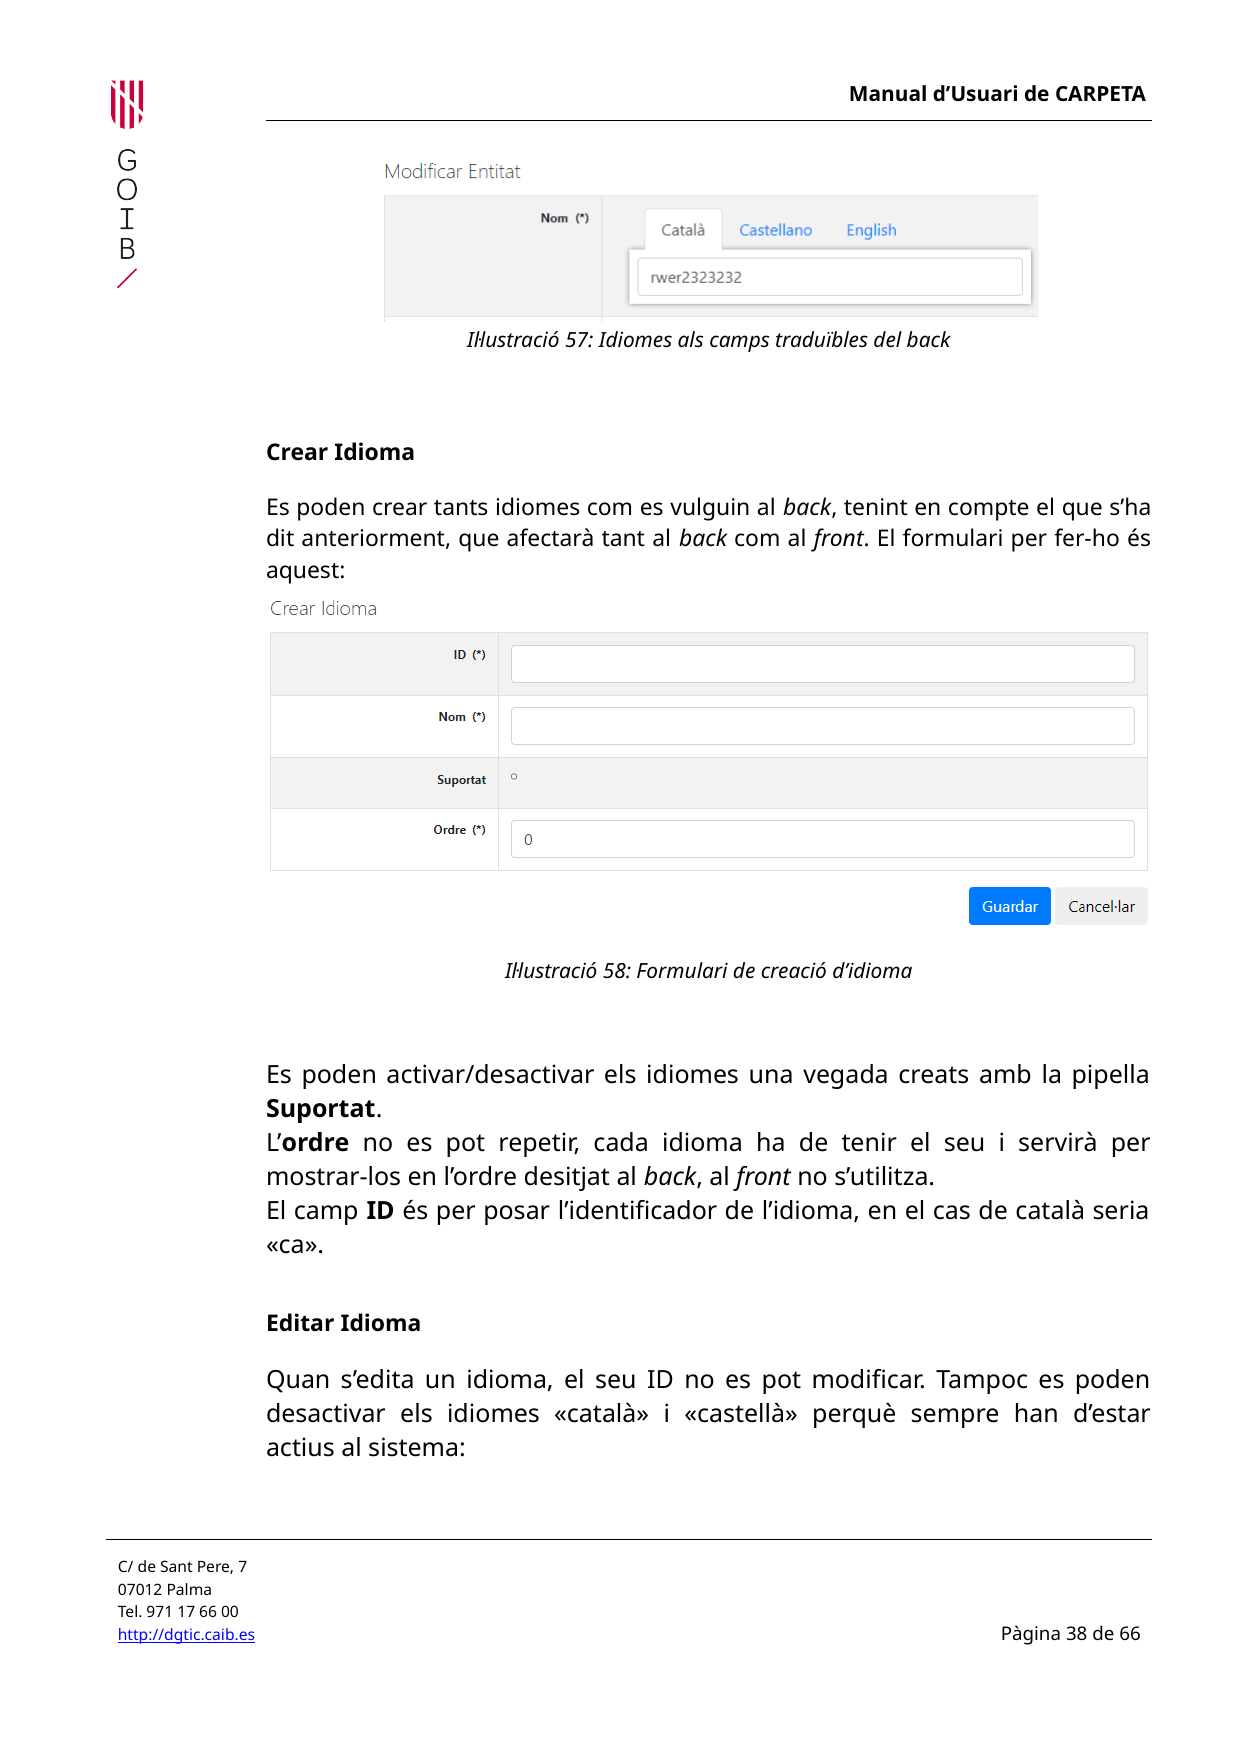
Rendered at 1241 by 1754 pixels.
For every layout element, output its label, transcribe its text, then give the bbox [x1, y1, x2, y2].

picture [265, 596, 1152, 929]
list Es poden crear tants idiomes com es vulguin al back, tenint en compte el que s’ha dit anteriorment, que afectarà tant al back com al front. El formulari per fer-ho és aquest: [266, 491, 1152, 585]
text L’ordre no es pot repetir, cada idioma ha de tenir el seu i servirà per mostrar-los en l’ordre desitjat al back, al front no s’utilitza. [266, 1125, 1152, 1193]
picture [82, 57, 172, 319]
text Il·lustració 58: Formulari de creació d’idioma [266, 929, 1152, 985]
picture [378, 156, 1039, 322]
text Es poden activar/desactivar els idiomes una vegada creats amb la pipella Suportat. [266, 1057, 1152, 1125]
list Crear Idioma [266, 436, 1152, 468]
text Il·lustració 57: Idiomes als camps traduïbles del back [266, 322, 1152, 354]
list Editar Idioma [266, 1307, 1152, 1338]
text El camp ID és per posar l’identificador de l’idioma, en el cas de català seria «ca». [266, 1193, 1152, 1261]
list Quan s’edita un idioma, el seu ID no es pot modificar. Tampoc es poden desactivar els idiomes «català» i «castellà» perquè sempre han d’estar actius al sistema: [266, 1362, 1152, 1464]
